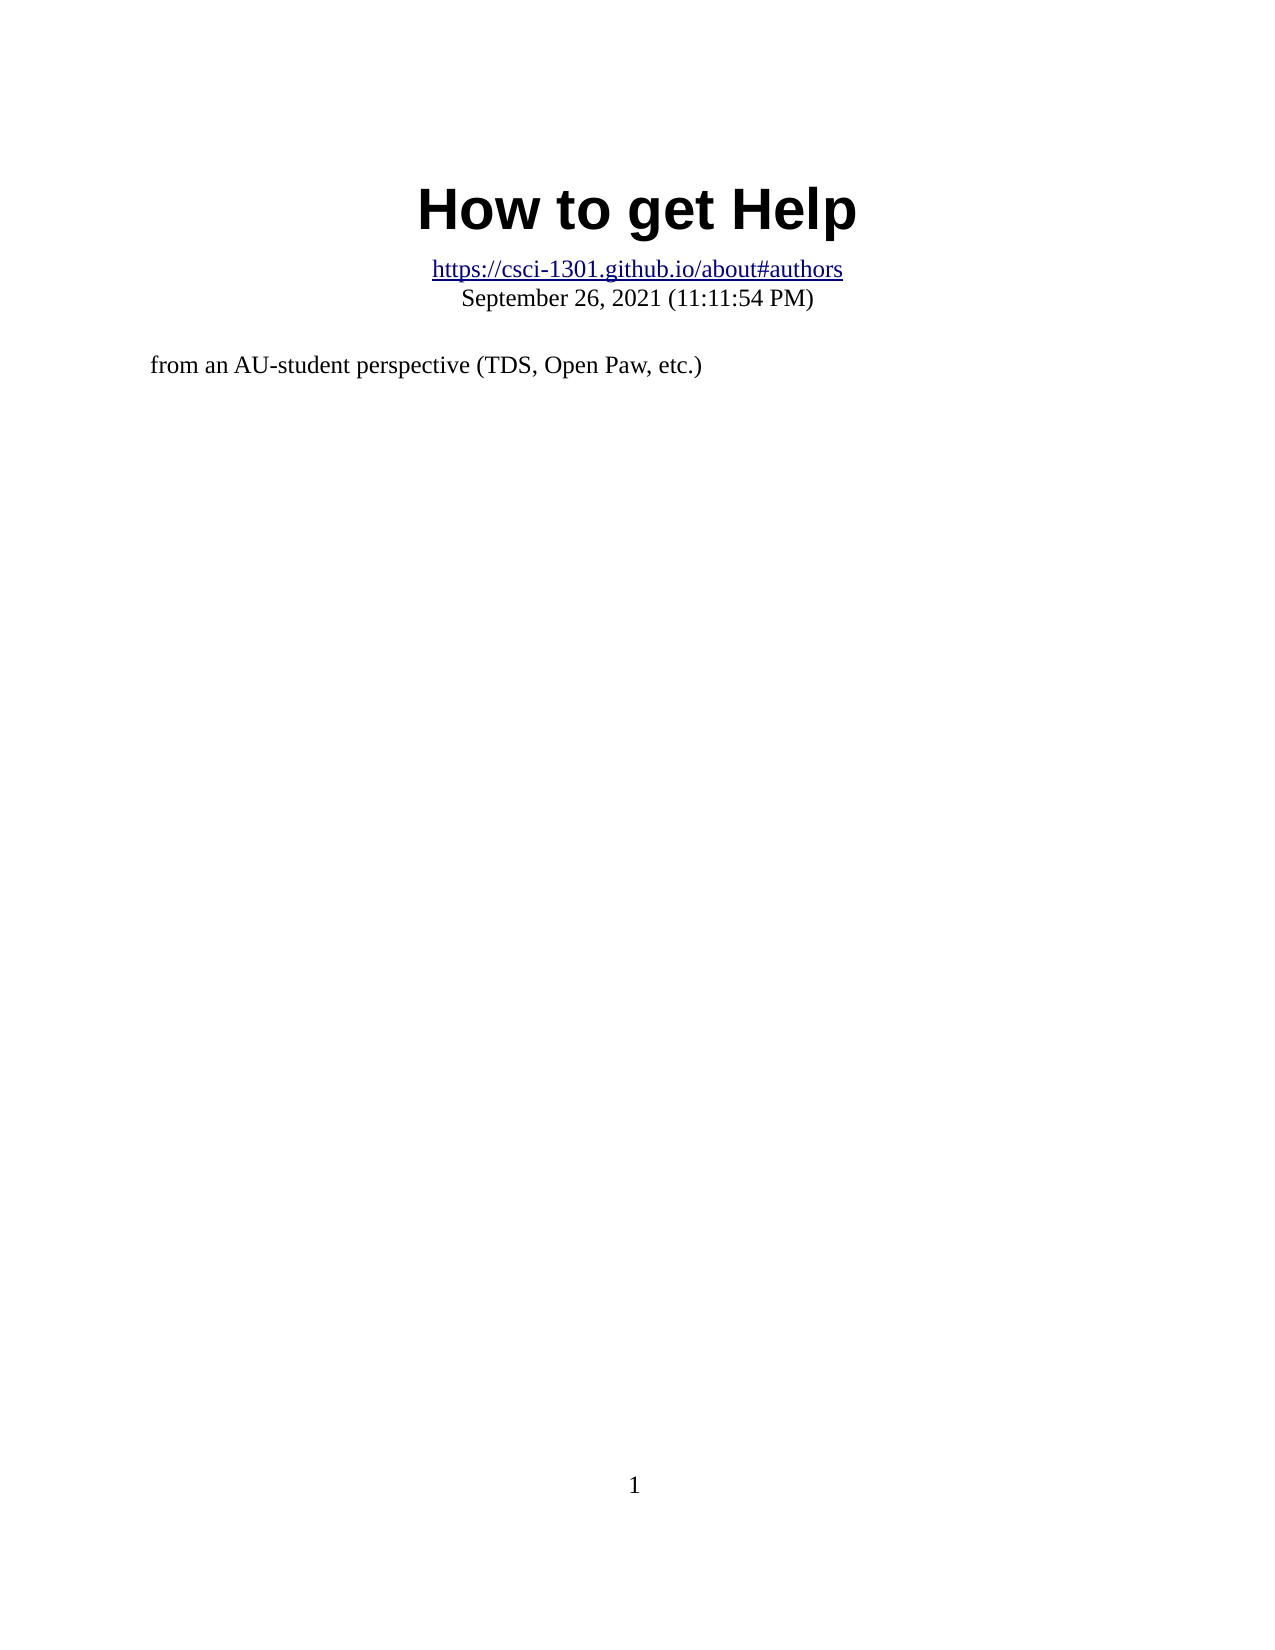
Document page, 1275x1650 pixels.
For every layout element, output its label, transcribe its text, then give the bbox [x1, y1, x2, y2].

text https://csci-1301.github.io/about#authors [150, 254, 1125, 283]
title How to get Help [150, 175, 1125, 242]
text September 26, 2021 (11:11:54 PM) [150, 283, 1125, 312]
text from an AU-student perspective (TDS, Open Paw, etc.) [150, 350, 1125, 378]
